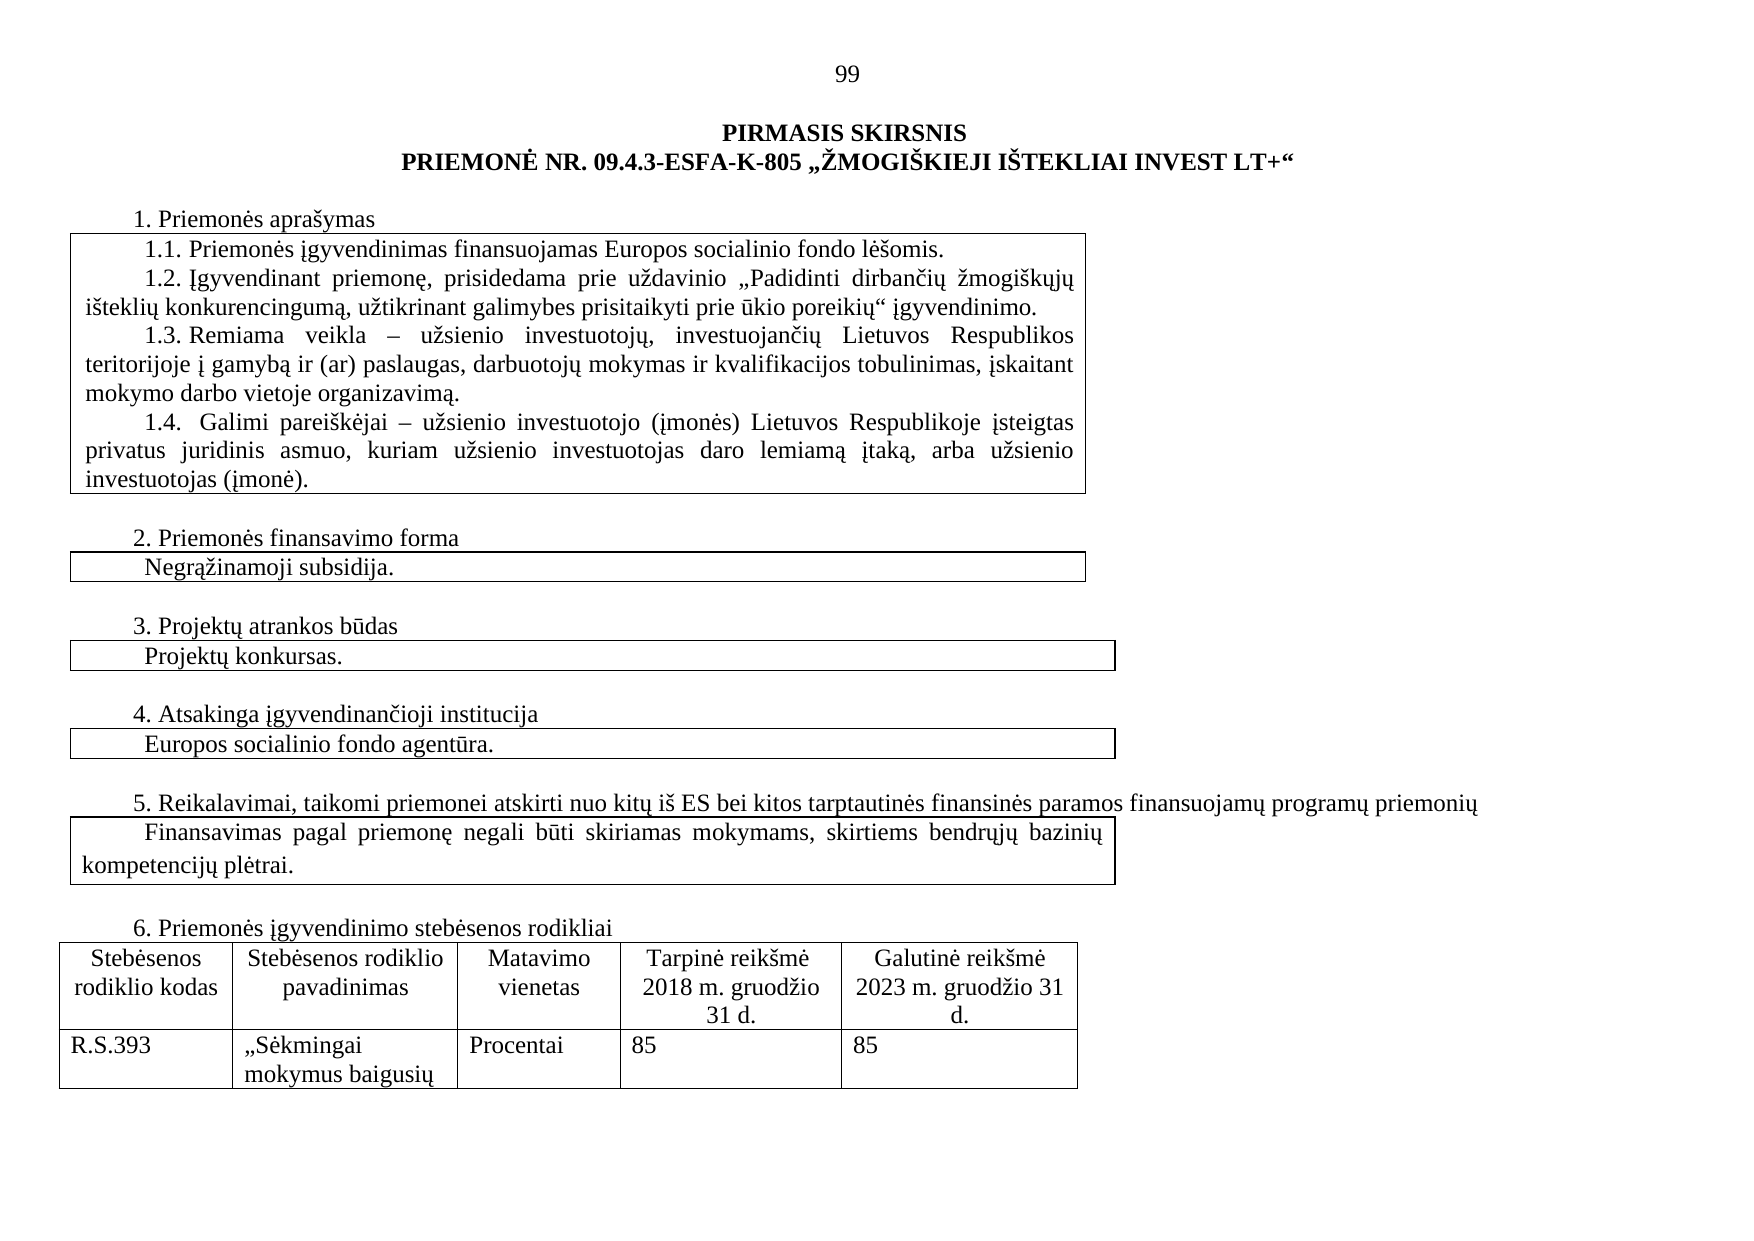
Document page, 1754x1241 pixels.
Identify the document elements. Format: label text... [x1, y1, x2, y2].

text 4. Atsakinga įgyvendinančioji institucija [59, 699, 1636, 728]
text 2. Priemonės finansavimo forma [59, 523, 1636, 551]
table_cell 85 [621, 1030, 841, 1088]
table_cell 1.3. Remiama veikla – užsienio investuotojų, investuojančių Lietuvos Respublikos teritorijoje į gamybą ir (ar) paslaugas, darbuotojų mokymas ir kvalifikacijos tobulinimas, įskaitant mokymo darbo vietoje organizavimą. [71, 320, 1085, 407]
table_cell R.S.393 [60, 1030, 232, 1088]
text PRIEMONĖ NR. 09.4.3-ESFA-K-805 „Žmogiškieji ištekliai Invest LT+“ [59, 147, 1636, 176]
table_cell 1.2. Įgyvendinant priemonę, prisidedama prie uždavinio „Padidinti dirbančių žmogiškųjų išteklių konkurencingumą, užtikrinant galimybes prisitaikyti prie ūkio poreikių“ įgyvendinimo. [71, 263, 1085, 320]
text 3. Projektų atrankos būdas [59, 611, 1636, 640]
table_cell „Sėkmingai mokymus baigusių [233, 1030, 457, 1088]
table_header 1.1. Priemonės įgyvendinimas finansuojamas Europos socialinio fondo lėšomis. [71, 234, 1085, 263]
table_header Europos socialinio fondo agentūra. [71, 729, 1114, 758]
table_header Matavimo vienetas [458, 943, 620, 1029]
text PIRMASIS SKIRSNIS [59, 118, 1636, 147]
table_header Galutinė reikšmė 2023 m. gruodžio 31 d. [842, 943, 1077, 1029]
text 5. Reikalavimai, taikomi priemonei atskirti nuo kitų iš ES bei kitos tarptautinės finansinės paramos finansuojamų programų priemonių [59, 788, 1636, 816]
table_cell 85 [842, 1030, 1077, 1088]
table_header Negrąžinamoji subsidija. [71, 553, 1085, 581]
table_header Projektų konkursas. [71, 641, 1114, 669]
table_header Stebėsenos rodiklio kodas [60, 943, 232, 1029]
table_header Stebėsenos rodiklio pavadinimas [233, 943, 457, 1029]
table_header Tarpinė reikšmė 2018 m. gruodžio 31 d. [621, 943, 841, 1029]
text 6. Priemonės įgyvendinimo stebėsenos rodikliai [59, 913, 1636, 942]
table_cell Procentai [458, 1030, 620, 1088]
table_header Finansavimas pagal priemonę negali būti skiriamas mokymams, skirtiems bendrųjų bazinių kompetencijų plėtrai. [71, 818, 1114, 883]
text 1. Priemonės aprašymas [59, 204, 1636, 233]
table_cell 1.4. Galimi pareiškėjai – užsienio investuotojo (įmonės) Lietuvos Respublikoje įsteigtas privatus juridinis asmuo, kuriam užsienio investuotojas daro lemiamą įtaką, arba užsienio investuotojas (įmonė). [71, 407, 1085, 493]
